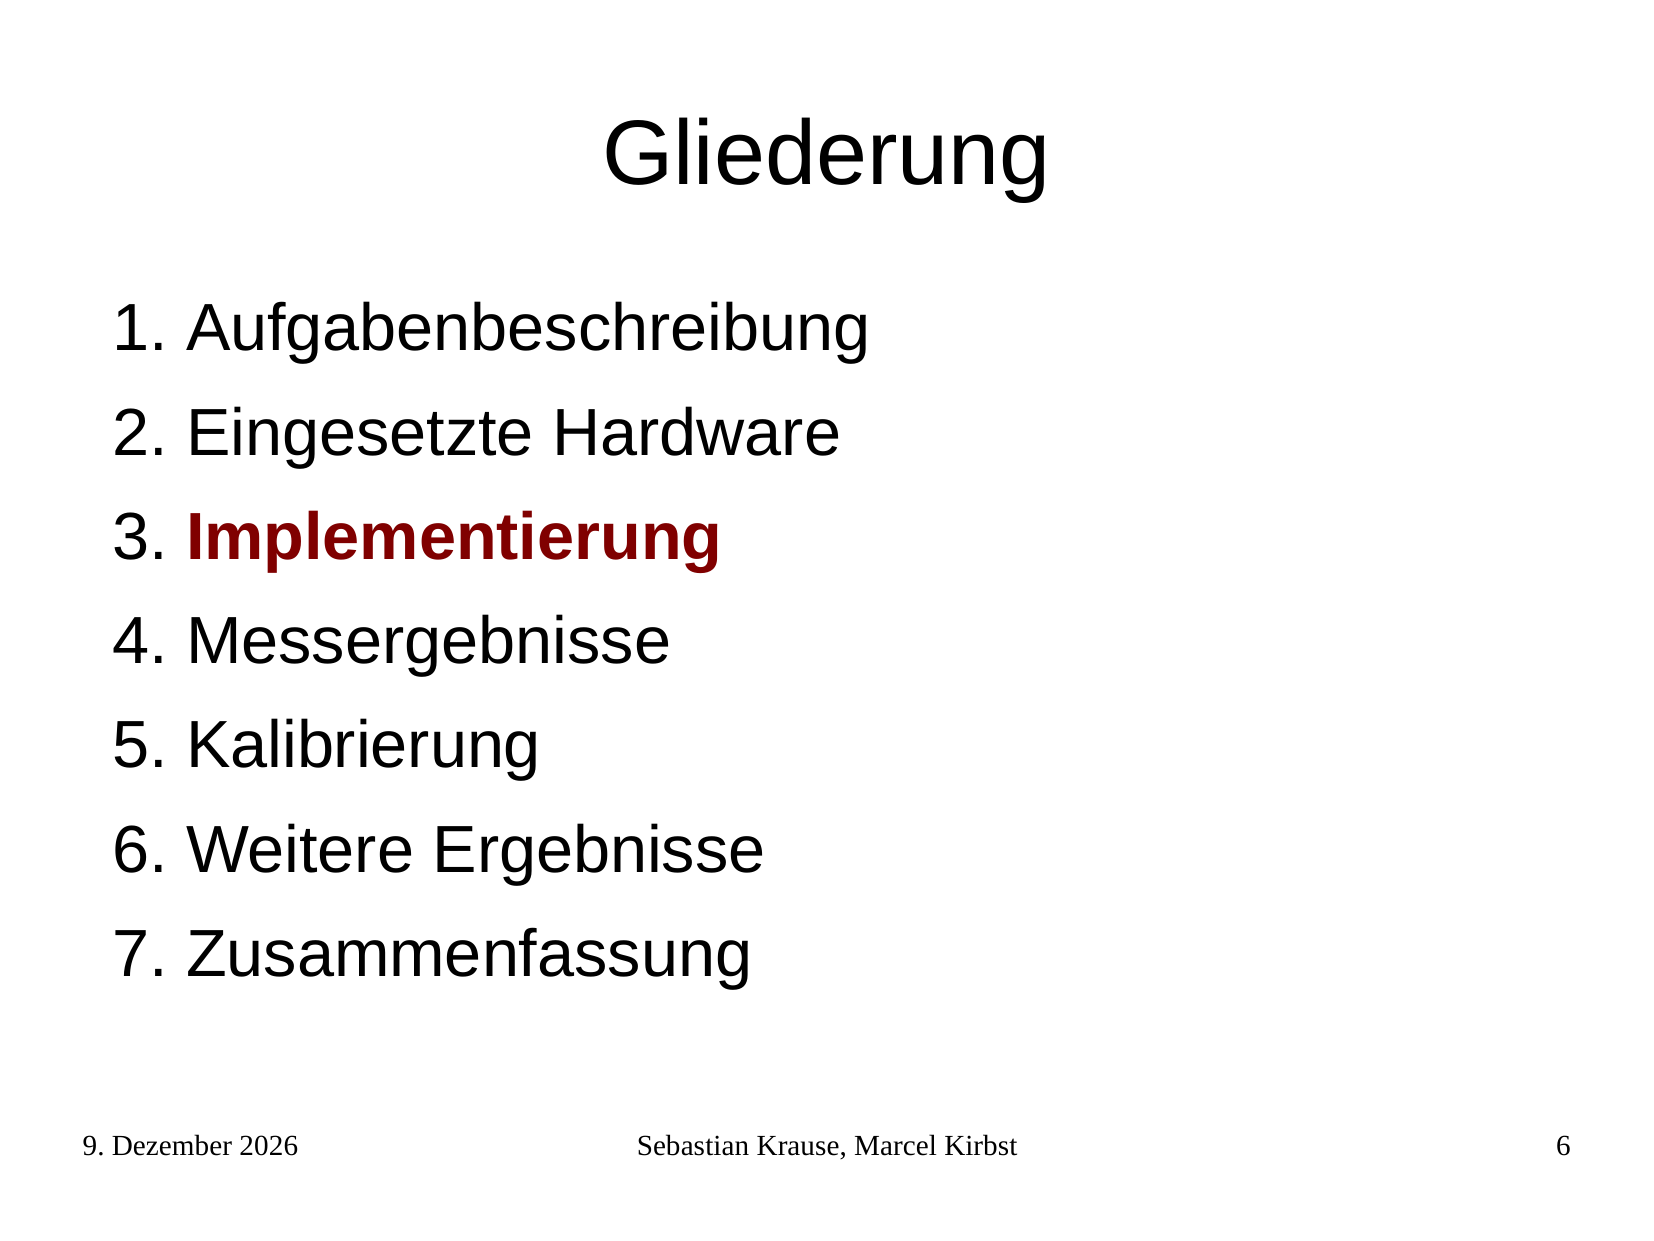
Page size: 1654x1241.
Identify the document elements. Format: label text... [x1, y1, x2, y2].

list Aufgabenbeschreibung Eingesetzte Hardware Implementierung Messergebnisse Kalibrierung Weitere Ergebnisse Zusammenfassung [82, 290, 1538, 1010]
title Gliederung [82, 49, 1571, 257]
